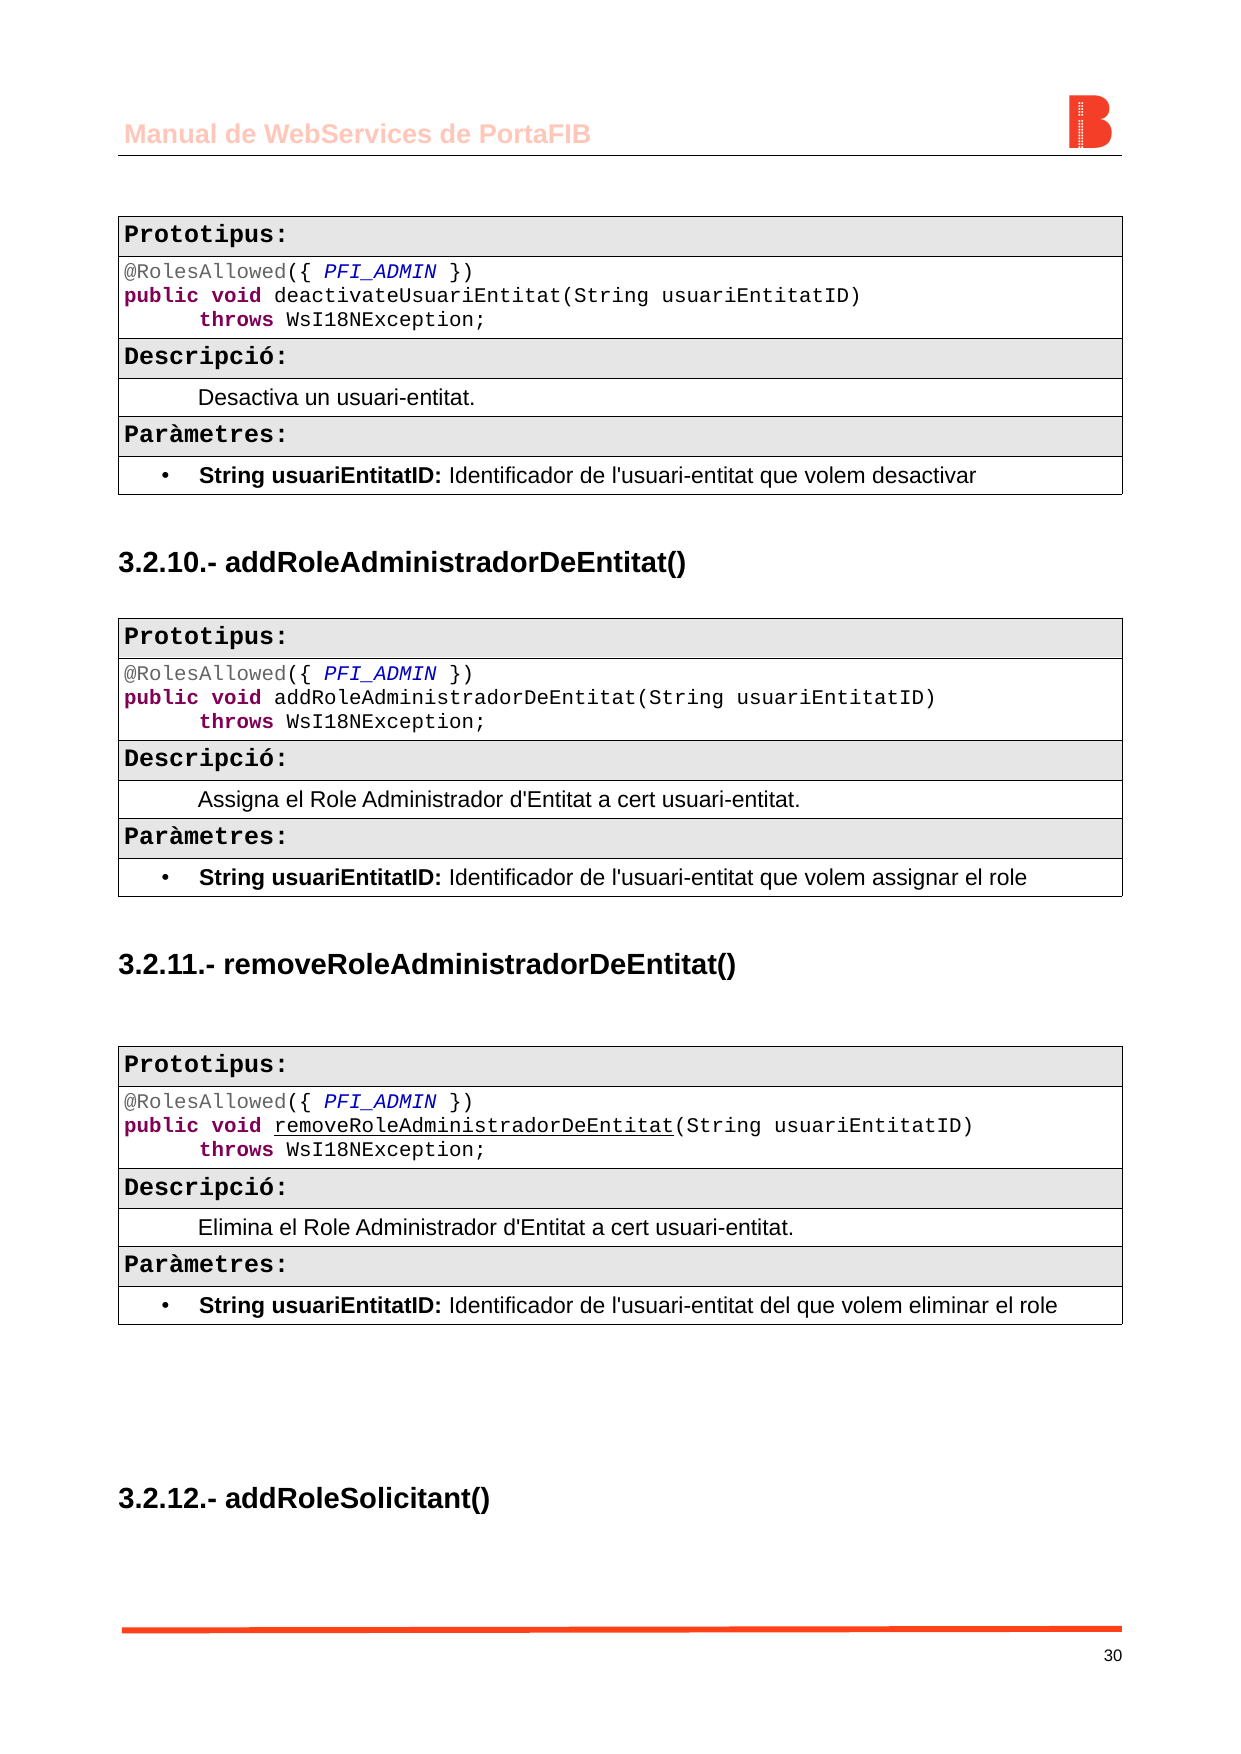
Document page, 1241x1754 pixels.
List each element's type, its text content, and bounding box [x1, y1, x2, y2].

table_cell String usuariEntitatID: Identificador de l'usuari-entitat que volem desactivar [119, 457, 1122, 494]
table_cell Elimina el Role Administrador d'Entitat a cert usuari-entitat. [119, 1209, 1122, 1246]
table_cell String usuariEntitatID: Identificador de l'usuari-entitat del que volem eliminar el role [119, 1287, 1122, 1324]
table_cell Descripció: [119, 1169, 1122, 1208]
table_header Prototipus: [119, 1047, 1122, 1086]
table_cell @RolesAllowed({ PFI_ADMIN }) public void addRoleAdministradorDeEntitat(String usuariEntitatID) throws WsI18NException; [119, 659, 1122, 740]
table_header Prototipus: [119, 217, 1122, 256]
subtitle addRoleSolicitant() [118, 1481, 1122, 1514]
subtitle addRoleAdministradorDeEntitat() [118, 545, 1122, 579]
picture [1063, 94, 1117, 150]
subtitle removeRoleAdministradorDeEntitat() [118, 947, 1122, 981]
table_cell Descripció: [119, 741, 1122, 780]
table_cell Paràmetres: [119, 417, 1122, 456]
table_cell @RolesAllowed({ PFI_ADMIN }) public void removeRoleAdministradorDeEntitat(String usuariEntitatID) throws WsI18NException; [119, 1087, 1122, 1168]
table_cell String usuariEntitatID: Identificador de l'usuari-entitat que volem assignar el role [119, 859, 1122, 896]
table_cell Desactiva un usuari-entitat. [119, 379, 1122, 416]
table_cell @RolesAllowed({ PFI_ADMIN }) public void deactivateUsuariEntitat(String usuariEntitatID) throws WsI18NException; [119, 257, 1122, 338]
table_cell Assigna el Role Administrador d'Entitat a cert usuari-entitat. [119, 781, 1122, 818]
table_cell Paràmetres: [119, 819, 1122, 858]
table_header Prototipus: [119, 619, 1122, 657]
table_cell Paràmetres: [119, 1247, 1122, 1286]
table_cell Descripció: [119, 339, 1122, 378]
